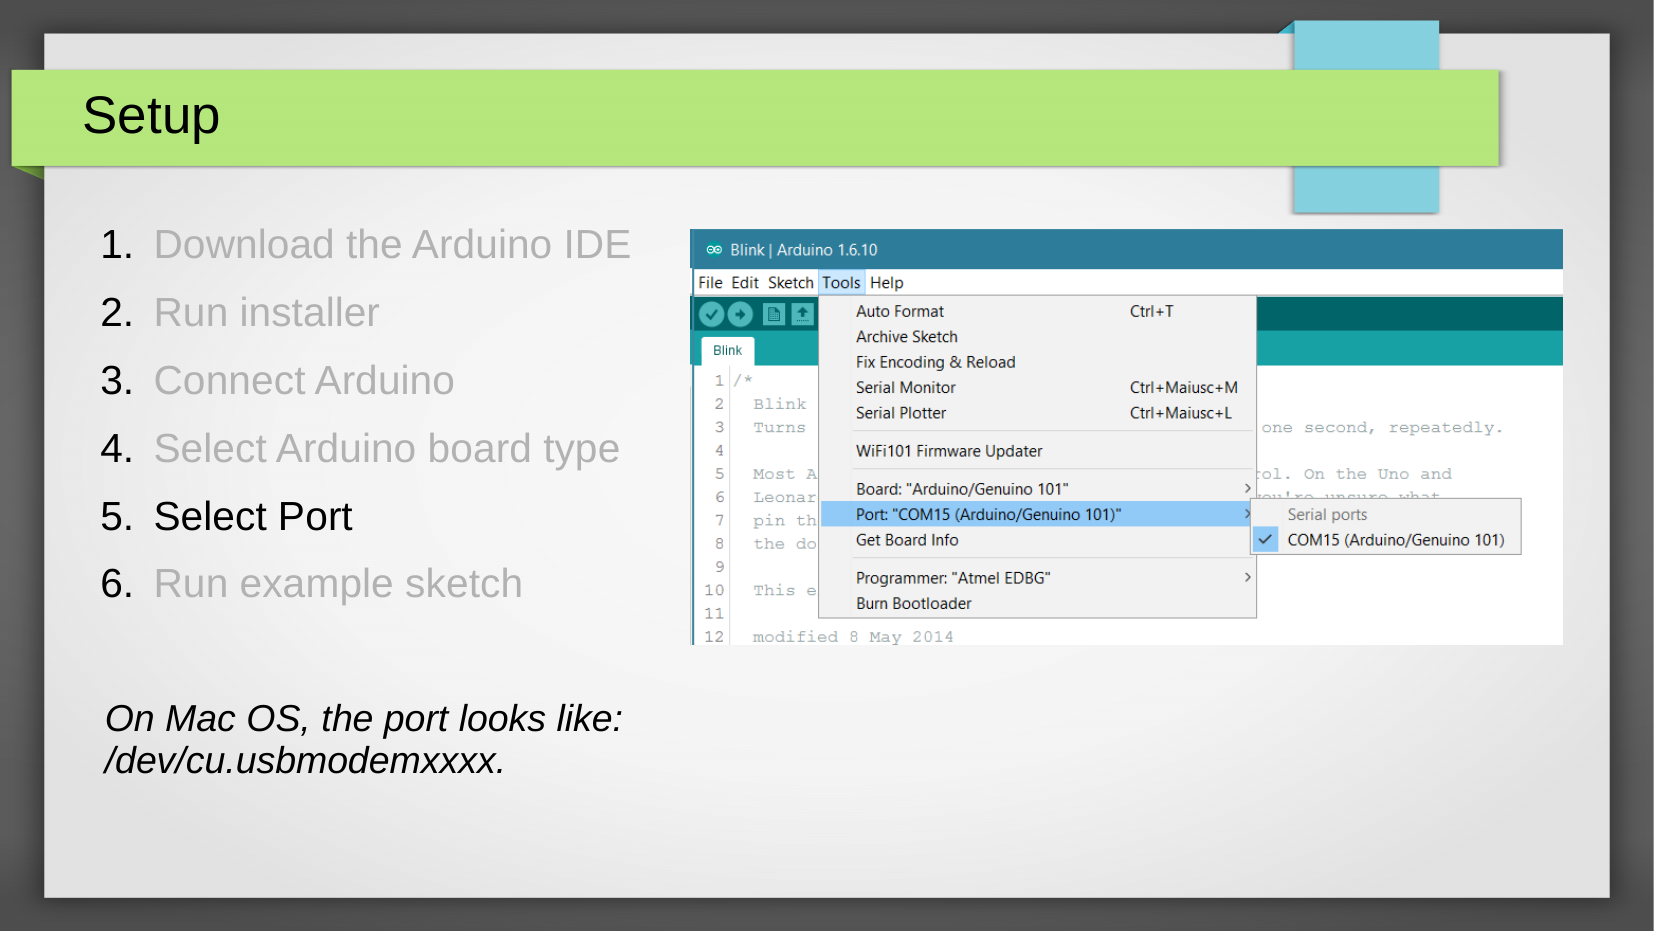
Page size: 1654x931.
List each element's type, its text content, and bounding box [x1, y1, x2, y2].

text_box On Mac OS, the port looks like: /dev/cu.usbmodemxxxx. [90, 690, 796, 873]
title Setup [82, 70, 1264, 160]
picture [0, 0, 1654, 931]
list Download the Arduino IDE Run installer Connect Arduino Select Arduino board type Select Port Run example sketch [82, 221, 809, 761]
